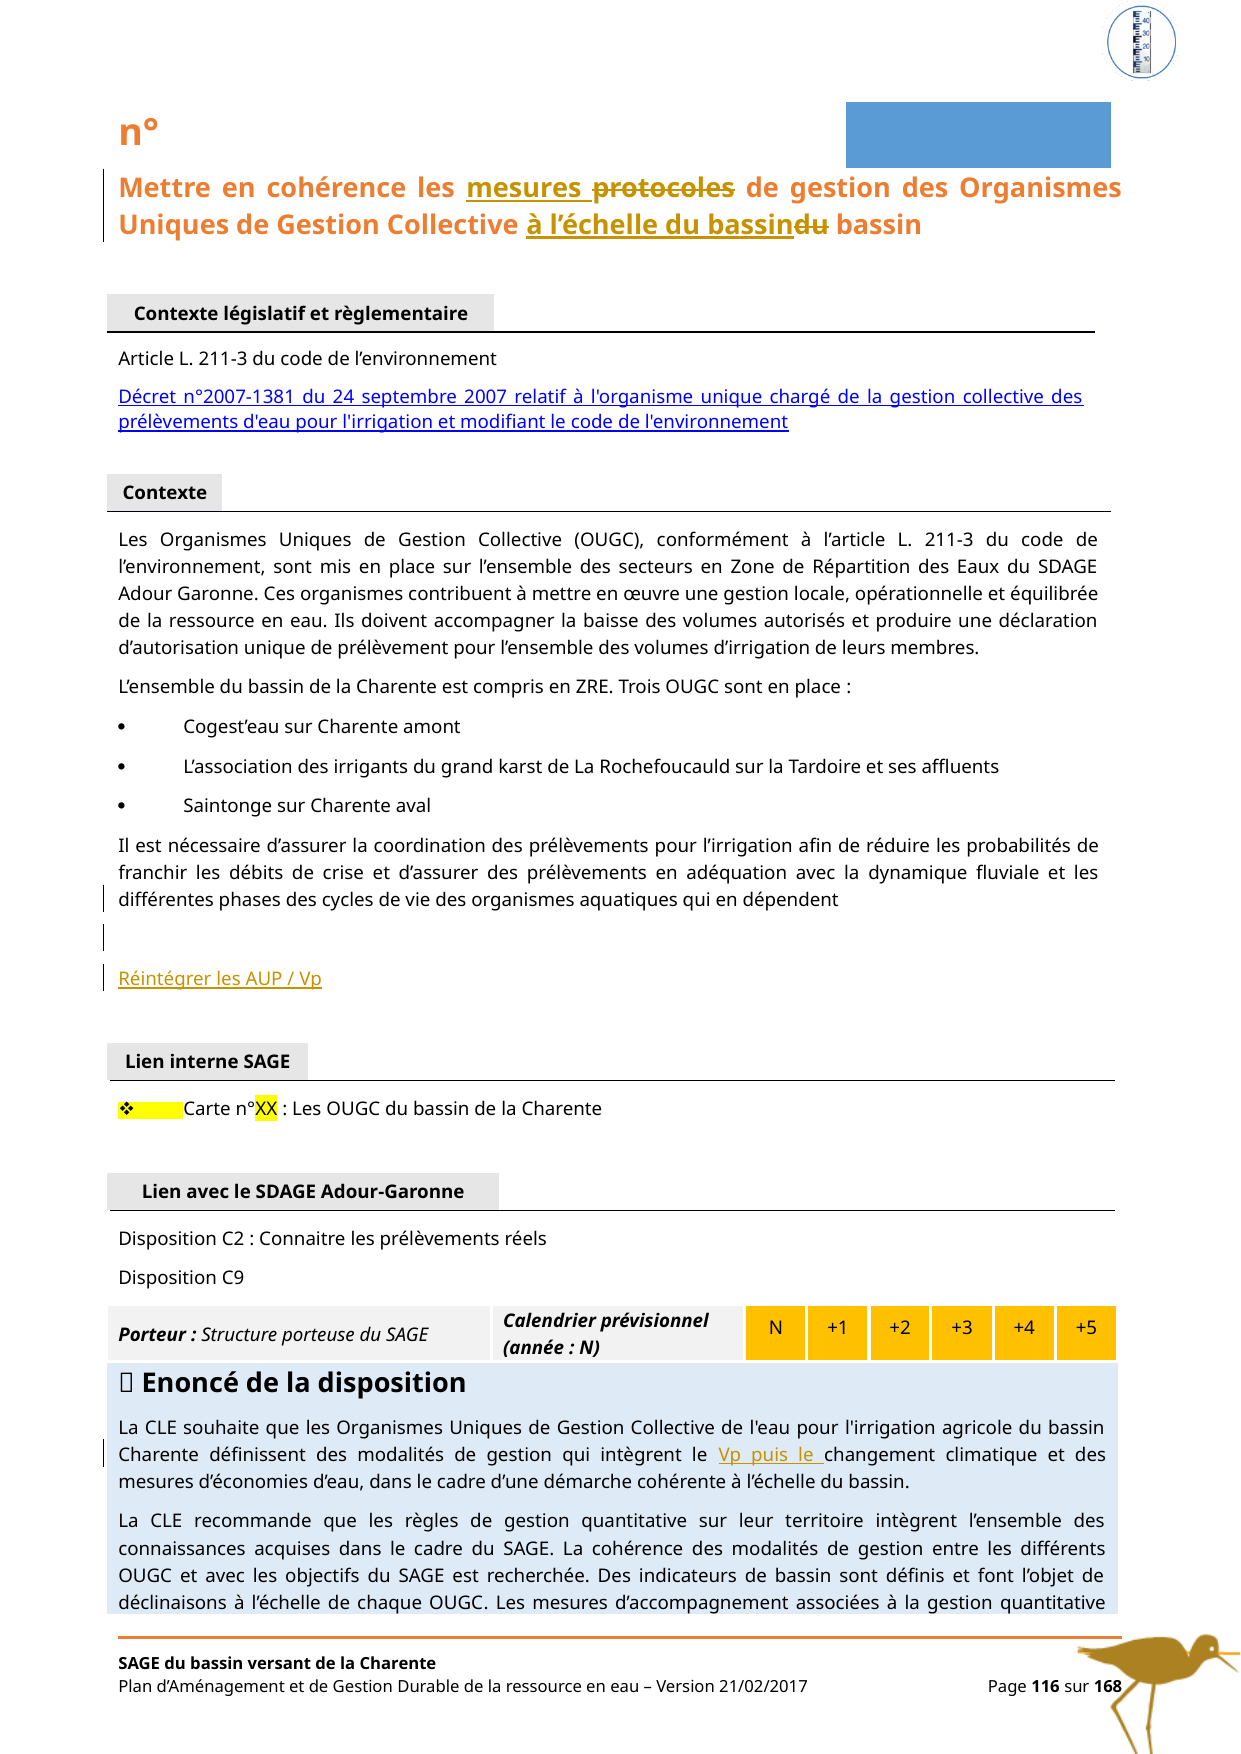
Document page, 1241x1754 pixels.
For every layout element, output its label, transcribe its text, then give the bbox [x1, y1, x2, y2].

table_cell Les Organismes Uniques de Gestion Collective (OUGC), conformément à l’article L. 211-3 du code de l’environnement, sont mis en place sur l’ensemble des secteurs en Zone de Répartition des Eaux du SDAGE Adour Garonne. Ces organismes contribuent à mettre en œuvre une gestion locale, opérationnelle et équilibrée de la ressource en eau. Ils doivent accompagner la baisse des volumes autorisés et produire une déclaration d’autorisation unique de prélèvement pour l’ensemble des volumes d’irrigation de leurs membres. L’ensemble du bassin de la Charente est compris en ZRE. Trois OUGC sont en place : Cogest’eau sur Charente amont L’association des irrigants du grand karst de La Rochefoucauld sur la Tardoire et ses affluents Saintonge sur Charente aval Il est nécessaire d’assurer la coordination des prélèvements pour l’irrigation afin de réduire les probabilités de franchir les débits de crise et d’assurer des prélèvements en adéquation avec la dynamique fluviale et les différentes phases des cycles de vie des organismes aquatiques qui en dépendent Réintégrer les AUP / Vp [107, 512, 1111, 1003]
table_header Contexte [107, 474, 222, 511]
table_cell [499, 1173, 1118, 1210]
table_header n° [107, 102, 409, 168]
table_header Contexte législatif et règlementaire [107, 294, 494, 331]
table_cell +3 [932, 1306, 992, 1360]
table_cell Carte n°XX : Les OUGC du bassin de la Charente [107, 1080, 1118, 1173]
table_header [495, 294, 1095, 331]
table_cell Lien avec le SDAGE Adour-Garonne [107, 1173, 499, 1210]
table_cell  Enoncé de la disposition La CLE souhaite que les Organismes Uniques de Gestion Collective de l'eau pour l'irrigation agricole du bassin Charente définissent des modalités de gestion qui intègrent le Vp puis le changement climatique et des mesures d’économies d’eau, dans le cadre d’une démarche cohérente à l’échelle du bassin. La CLE recommande que les règles de gestion quantitative sur leur territoire intègrent l’ensemble des connaissances acquises dans le cadre du SAGE. La cohérence des modalités de gestion entre les différents OUGC et avec les objectifs du SAGE est recherchée. Des indicateurs de bassin sont définis et font l’objet de déclinaisons à l’échelle de chaque OUGC. Les mesures d’accompagnement associées à la gestion quantitative [107, 1363, 1118, 1614]
table_header [308, 1043, 1118, 1080]
table_cell N [746, 1306, 805, 1360]
picture [1077, 1629, 1241, 1754]
table_header [846, 102, 1111, 168]
table_cell +4 [995, 1306, 1054, 1360]
table_cell Disposition C2 : Connaitre les prélèvements réels Disposition C9 [107, 1210, 1118, 1303]
table_cell +5 [1057, 1306, 1116, 1360]
table_header [409, 102, 846, 168]
table_cell Calendrier prévisionnel (année : N) [493, 1306, 743, 1360]
table_cell +1 [808, 1306, 867, 1360]
picture [1101, 0, 1179, 81]
table_header [222, 474, 1111, 511]
table_cell Porteur : Structure porteuse du SAGE [108, 1306, 490, 1360]
table_header Lien interne SAGE [107, 1043, 308, 1080]
table_cell Article L. 211-3 du code de l’environnement Décret n°2007-1381 du 24 septembre 2007 relatif à l'organisme unique chargé de la gestion collective des prélèvements d'eau pour l'irrigation et modifiant le code de l'environnement [107, 333, 1095, 434]
subtitle Mettre en cohérence les mesures de gestion des Organismes Uniques de Gestion Collective à l’échelle du bassin bassin [118, 168, 1122, 242]
table_cell +2 [871, 1306, 929, 1360]
